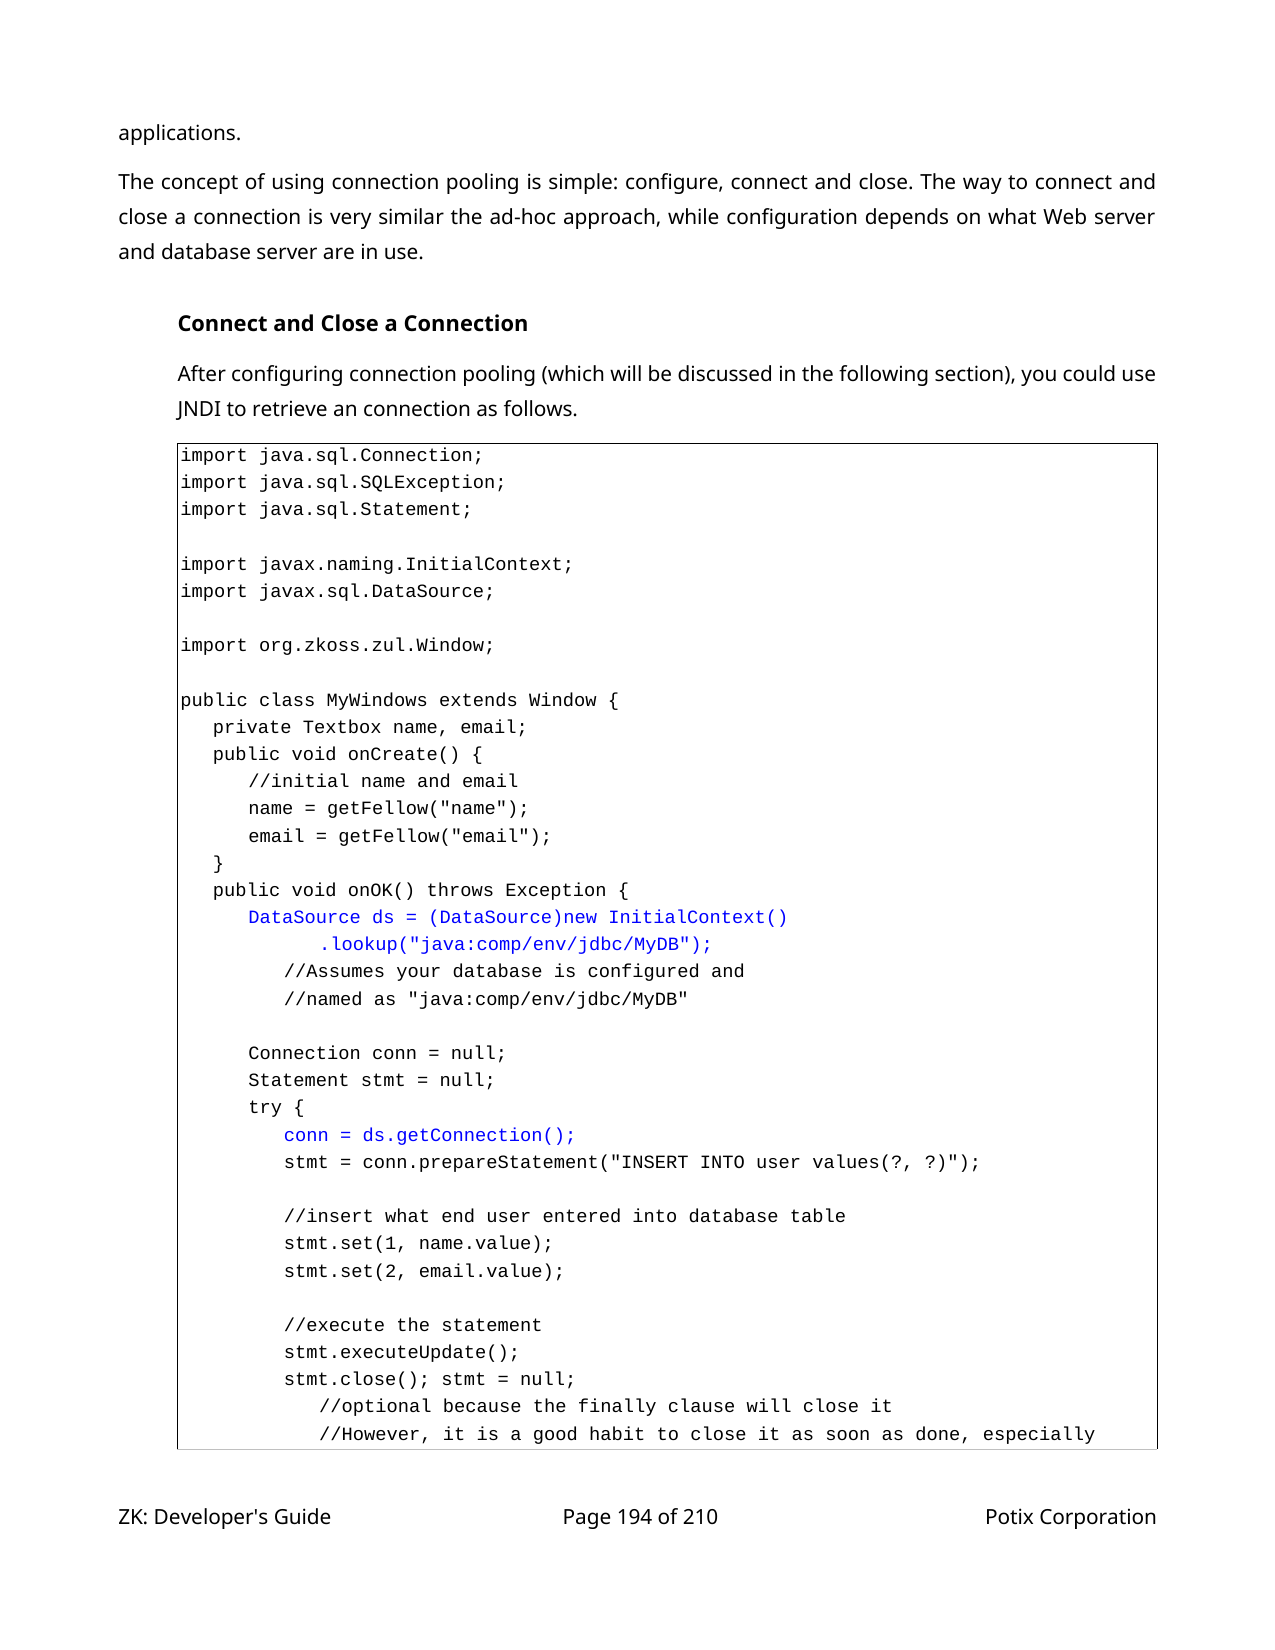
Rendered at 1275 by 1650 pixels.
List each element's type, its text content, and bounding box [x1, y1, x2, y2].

text //insert what end user entered into database table [178, 1204, 1157, 1228]
text //execute the statement [178, 1313, 1157, 1337]
subtitle Connect and Close a Connection [177, 308, 1157, 338]
text stmt = conn.prepareStatement("INSERT INTO user values(?, ?)"); [178, 1150, 1157, 1174]
text applications. [118, 118, 1157, 146]
text //optional because the finally clause will close it [178, 1394, 1157, 1419]
text //Assumes your database is configured and [178, 959, 1157, 984]
text After configuring connection pooling (which will be discussed in the following section), you could use JNDI to retrieve an connection as follows. [177, 359, 1157, 422]
text stmt.set(2, email.value); [178, 1258, 1157, 1283]
text import java.sql.Connection; [178, 444, 1157, 467]
text stmt.set(1, name.value); [178, 1231, 1157, 1256]
text public void onOK() throws Exception { [178, 878, 1157, 902]
text .lookup("java:comp/env/jdbc/MyDB"); [178, 932, 1157, 956]
text import javax.naming.InitialContext; [178, 552, 1157, 576]
text conn = ds.getConnection(); [178, 1122, 1157, 1147]
text try { [178, 1095, 1157, 1119]
text Connection conn = null; [178, 1041, 1157, 1065]
text //named as "java:comp/env/jdbc/MyDB" [178, 987, 1157, 1011]
text name = getFellow("name"); [178, 796, 1157, 821]
text Statement stmt = null; [178, 1068, 1157, 1092]
text stmt.close(); stmt = null; [178, 1367, 1157, 1391]
text import javax.sql.DataSource; [178, 579, 1157, 603]
text //initial name and email [178, 769, 1157, 793]
text private Textbox name, email; [178, 715, 1157, 739]
text The concept of using connection pooling is simple: configure, connect and close. The way to connect and close a connection is very similar the ad-hoc approach, while configuration depends on what Web server and database server are in use. [118, 167, 1157, 266]
text //However, it is a good habit to close it as soon as done, especially [178, 1422, 1157, 1449]
text stmt.executeUpdate(); [178, 1340, 1157, 1364]
text DataSource ds = (DataSource)new InitialContext() [178, 905, 1157, 929]
text import java.sql.SQLException; [178, 470, 1157, 494]
text } [178, 851, 1157, 875]
text email = getFellow("email"); [178, 823, 1157, 848]
text import java.sql.Statement; [178, 497, 1157, 521]
text import org.zkoss.zul.Window; [178, 633, 1157, 657]
text public class MyWindows extends Window { [178, 687, 1157, 712]
text public void onCreate() { [178, 742, 1157, 766]
